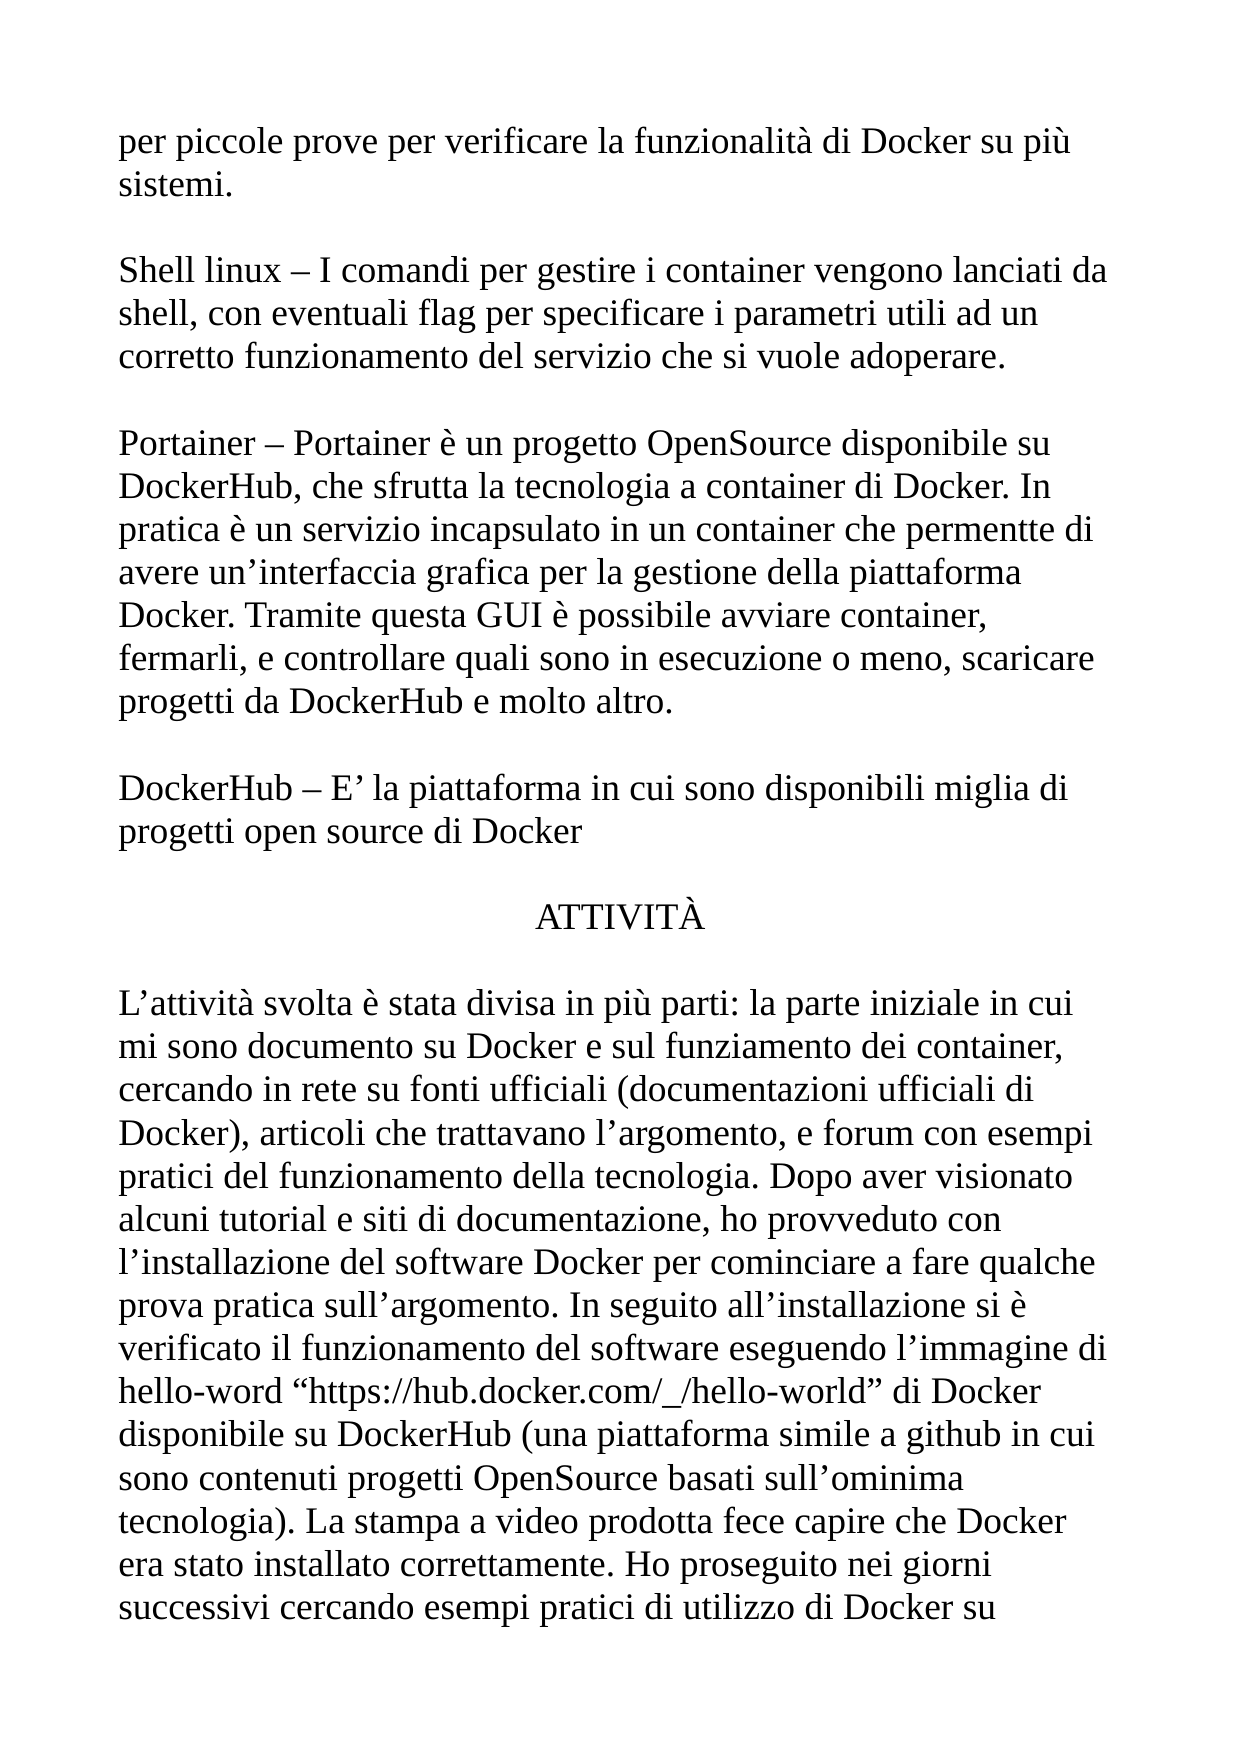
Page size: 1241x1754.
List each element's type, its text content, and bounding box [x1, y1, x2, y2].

text per piccole prove per verificare la funzionalità di Docker su più sistemi. [118, 118, 1122, 204]
text Portainer – Portainer è un progetto OpenSource disponibile su DockerHub, che sfrutta la tecnologia a container di Docker. In pratica è un servizio incapsulato in un container che permentte di avere un’interfaccia grafica per la gestione della piattaforma Docker. Tramite questa GUI è possibile avviare container, fermarli, e controllare quali sono in esecuzione o meno, scaricare progetti da DockerHub e molto altro. [118, 420, 1122, 722]
text ATTIVITÀ [118, 894, 1122, 937]
text DockerHub – E’ la piattaforma in cui sono disponibili miglia di progetti open source di Docker [118, 765, 1122, 851]
text Shell linux – I comandi per gestire i container vengono lanciati da shell, con eventuali flag per specificare i parametri utili ad un corretto funzionamento del servizio che si vuole adoperare. [118, 247, 1122, 377]
text L’attività svolta è stata divisa in più parti: la parte iniziale in cui mi sono documento su Docker e sul funziamento dei container, cercando in rete su fonti ufficiali (documentazioni ufficiali di Docker), articoli che trattavano l’argomento, e forum con esempi pratici del funzionamento della tecnologia. Dopo aver visionato alcuni tutorial e siti di documentazione, ho provveduto con l’installazione del software Docker per cominciare a fare qualche prova pratica sull’argomento. In seguito all’installazione si è verificato il funzionamento del software eseguendo l’immagine di hello-word “https://hub.docker.com/_/hello-world” di Docker disponibile su DockerHub (una piattaforma simile a github in cui sono contenuti progetti OpenSource basati sull’ominima tecnologia). La stampa a video prodotta fece capire che Docker era stato installato correttamente. Ho proseguito nei giorni successivi cercando esempi pratici di utilizzo di Docker su [118, 981, 1122, 1627]
